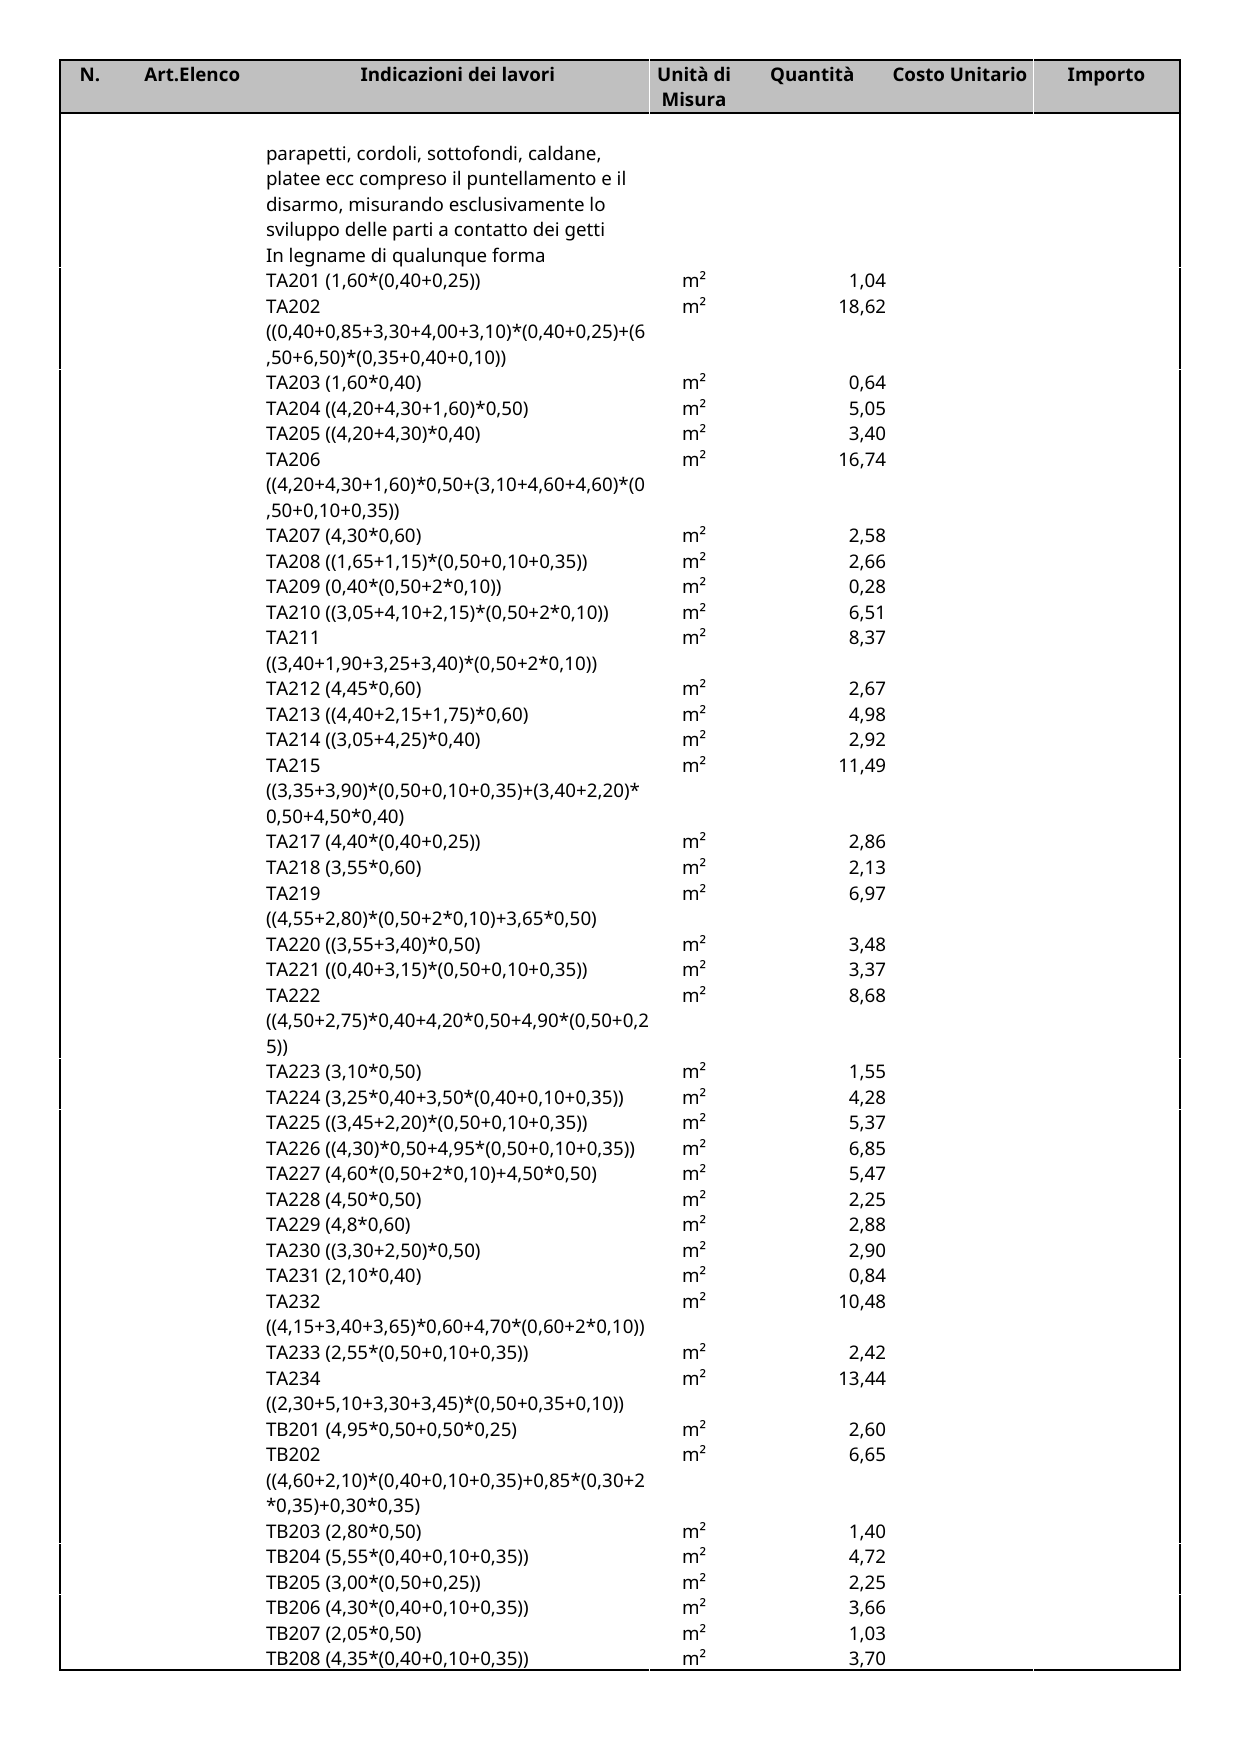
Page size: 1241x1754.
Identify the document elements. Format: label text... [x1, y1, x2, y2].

table_cell [118, 880, 266, 931]
table_cell 4,72 [738, 1544, 886, 1569]
table_cell [118, 1161, 266, 1186]
table_cell [61, 1161, 118, 1186]
table_header Indicazioni dei lavori [266, 61, 649, 112]
table_cell [886, 1288, 1033, 1339]
table_cell m² [650, 599, 738, 625]
table_cell [61, 854, 118, 880]
table_cell [1034, 1441, 1179, 1518]
table_cell m² [650, 293, 738, 369]
table_cell [1034, 1569, 1179, 1594]
table_cell m² [650, 1365, 738, 1416]
table_cell 5,47 [738, 1161, 886, 1186]
table_cell TA218 (3,55*0,60) [266, 854, 649, 880]
table_cell 2,60 [738, 1416, 886, 1441]
table_cell TA225 ((3,45+2,20)*(0,50+0,10+0,35)) [266, 1110, 649, 1135]
table_cell [886, 880, 1033, 931]
table_cell [118, 1416, 266, 1441]
table_cell 1,55 [738, 1059, 886, 1084]
table_cell [118, 982, 266, 1058]
table_cell TA210 ((3,05+4,10+2,15)*(0,50+2*0,10)) [266, 599, 649, 625]
table_cell [118, 1135, 266, 1161]
table_cell [1034, 395, 1179, 421]
table_cell [886, 982, 1033, 1058]
table_cell [886, 1620, 1033, 1646]
table_cell TA231 (2,10*0,40) [266, 1263, 649, 1288]
table_cell [1034, 854, 1179, 880]
table_cell [886, 1212, 1033, 1237]
table_cell [118, 1544, 266, 1569]
table_cell [886, 1416, 1033, 1441]
table_cell 4,28 [738, 1084, 886, 1109]
table_cell [118, 1339, 266, 1365]
table_cell 3,37 [738, 956, 886, 982]
table_cell [61, 1186, 118, 1212]
table_cell [61, 599, 118, 625]
table_cell [61, 1569, 118, 1594]
table_cell [61, 625, 118, 676]
table_cell m² [650, 1441, 738, 1518]
table_header N. [61, 61, 118, 112]
table_cell [886, 1544, 1033, 1569]
table_cell [118, 1288, 266, 1339]
table_cell 5,05 [738, 395, 886, 421]
table_cell 3,70 [738, 1646, 886, 1669]
table_cell [61, 880, 118, 931]
table_cell m² [650, 1518, 738, 1543]
table_cell [886, 446, 1033, 523]
table_cell [1034, 1135, 1179, 1161]
table_cell [1034, 1595, 1179, 1620]
table_cell [886, 625, 1033, 676]
table_cell [118, 1569, 266, 1594]
table_cell [1034, 1161, 1179, 1186]
table_header Unità di Misura [650, 61, 738, 112]
table_cell m² [650, 1059, 738, 1084]
table_cell [886, 114, 1033, 140]
table_cell [61, 1288, 118, 1339]
table_cell [1034, 1339, 1179, 1365]
table_cell m² [650, 1212, 738, 1237]
table_cell [61, 1595, 118, 1620]
table_cell [61, 574, 118, 599]
table_cell m² [650, 1288, 738, 1339]
table_cell TA205 ((4,20+4,30)*0,40) [266, 421, 649, 446]
table_cell [61, 1059, 118, 1084]
table_cell [118, 1059, 266, 1084]
table_cell TB205 (3,00*(0,50+0,25)) [266, 1569, 649, 1594]
table_cell [1034, 1518, 1179, 1543]
table_cell [118, 140, 266, 267]
table_cell m² [650, 1186, 738, 1212]
table_cell [61, 370, 118, 395]
table_cell [886, 1084, 1033, 1109]
table_cell [886, 599, 1033, 625]
table_cell m² [650, 1084, 738, 1109]
table_cell [1034, 676, 1179, 701]
table_cell [886, 1237, 1033, 1263]
table_cell TA204 ((4,20+4,30+1,60)*0,50) [266, 395, 649, 421]
table_cell [1034, 625, 1179, 676]
table_cell 2,92 [738, 727, 886, 752]
table_cell m² [650, 931, 738, 956]
table_cell [886, 1059, 1033, 1084]
table_cell 6,97 [738, 880, 886, 931]
table_cell m² [650, 421, 738, 446]
table_cell TA203 (1,60*0,40) [266, 370, 649, 395]
table_cell m² [650, 1569, 738, 1594]
table_cell TA215 ((3,35+3,90)*(0,50+0,10+0,35)+(3,40+2,20)*0,50+4,50*0,40) [266, 752, 649, 829]
table_cell 8,68 [738, 982, 886, 1058]
table_cell [118, 523, 266, 548]
table_cell [118, 268, 266, 293]
table_cell [738, 140, 886, 267]
table_cell 3,48 [738, 931, 886, 956]
table_cell [118, 701, 266, 727]
table_cell 2,58 [738, 523, 886, 548]
table_cell TA220 ((3,55+3,40)*0,50) [266, 931, 649, 956]
table_cell [118, 752, 266, 829]
table_cell [118, 1441, 266, 1518]
table_cell [1034, 1084, 1179, 1109]
table_cell TA233 (2,55*(0,50+0,10+0,35)) [266, 1339, 649, 1365]
table_cell [118, 1110, 266, 1135]
table_cell [1034, 880, 1179, 931]
table_cell [1034, 1059, 1179, 1084]
table_cell [118, 293, 266, 369]
table_cell [61, 1441, 118, 1518]
table_cell [118, 395, 266, 421]
table_cell TA212 (4,45*0,60) [266, 676, 649, 701]
table_cell TA209 (0,40*(0,50+2*0,10)) [266, 574, 649, 599]
table_cell [118, 421, 266, 446]
table_cell [61, 1620, 118, 1646]
table_cell 2,90 [738, 1237, 886, 1263]
table_cell [61, 140, 118, 267]
table_cell [1034, 1186, 1179, 1212]
table_cell [1034, 1416, 1179, 1441]
table_cell [886, 1161, 1033, 1186]
table_cell m² [650, 1135, 738, 1161]
table_cell 6,85 [738, 1135, 886, 1161]
table_cell [118, 1518, 266, 1543]
table_cell m² [650, 1339, 738, 1365]
table_cell [61, 1110, 118, 1135]
table_cell [1034, 1212, 1179, 1237]
table_cell [650, 140, 738, 267]
table_cell [266, 114, 649, 140]
table_cell [1034, 293, 1179, 369]
table_cell m² [650, 982, 738, 1058]
table_cell m² [650, 701, 738, 727]
table_cell TA208 ((1,65+1,15)*(0,50+0,10+0,35)) [266, 548, 649, 574]
table_cell [886, 956, 1033, 982]
table_cell m² [650, 395, 738, 421]
table_cell [61, 1237, 118, 1263]
table_cell 2,67 [738, 676, 886, 701]
table_cell [61, 1212, 118, 1237]
table_cell [61, 676, 118, 701]
table_cell [886, 421, 1033, 446]
table_cell [61, 701, 118, 727]
table_cell [118, 1595, 266, 1620]
table_cell [886, 1569, 1033, 1594]
table_cell 13,44 [738, 1365, 886, 1416]
table_cell [886, 701, 1033, 727]
table_cell m² [650, 548, 738, 574]
table_cell [61, 1135, 118, 1161]
table_cell TA232 ((4,15+3,40+3,65)*0,60+4,70*(0,60+2*0,10)) [266, 1288, 649, 1339]
table_cell [118, 625, 266, 676]
table_cell [886, 370, 1033, 395]
table_cell TA230 ((3,30+2,50)*0,50) [266, 1237, 649, 1263]
table_cell m² [650, 446, 738, 523]
table_cell 6,65 [738, 1441, 886, 1518]
table_cell [61, 395, 118, 421]
table_cell 0,84 [738, 1263, 886, 1288]
table_cell [61, 931, 118, 956]
table_cell TA201 (1,60*(0,40+0,25)) [266, 268, 649, 293]
table_cell [1034, 370, 1179, 395]
table_cell TA226 ((4,30)*0,50+4,95*(0,50+0,10+0,35)) [266, 1135, 649, 1161]
table_cell [118, 829, 266, 854]
table_cell [61, 1263, 118, 1288]
table_cell TA229 (4,8*0,60) [266, 1212, 649, 1237]
table_cell [886, 854, 1033, 880]
table_cell m² [650, 268, 738, 293]
table_cell 1,04 [738, 268, 886, 293]
table_cell TB203 (2,80*0,50) [266, 1518, 649, 1543]
table_cell [1034, 829, 1179, 854]
table_cell [61, 727, 118, 752]
table_cell [118, 1620, 266, 1646]
table_cell TA211 ((3,40+1,90+3,25+3,40)*(0,50+2*0,10)) [266, 625, 649, 676]
table_cell [118, 574, 266, 599]
table_cell [1034, 599, 1179, 625]
table_cell [1034, 727, 1179, 752]
table_cell 1,40 [738, 1518, 886, 1543]
table_cell [61, 829, 118, 854]
table_cell [118, 1646, 266, 1669]
table_cell [886, 1441, 1033, 1518]
table_cell [61, 1646, 118, 1669]
table_cell [1034, 574, 1179, 599]
table_cell TB208 (4,35*(0,40+0,10+0,35)) [266, 1646, 649, 1669]
table_cell m² [650, 1416, 738, 1441]
table_cell 2,25 [738, 1186, 886, 1212]
table_cell 1,03 [738, 1620, 886, 1646]
table_cell [61, 1365, 118, 1416]
table_cell [118, 1212, 266, 1237]
table_cell [61, 1416, 118, 1441]
table_cell [61, 548, 118, 574]
table_cell [61, 1518, 118, 1543]
table_cell [118, 1237, 266, 1263]
table_cell [886, 1365, 1033, 1416]
table_cell m² [650, 1263, 738, 1288]
table_cell [886, 1186, 1033, 1212]
table_cell m² [650, 829, 738, 854]
table_cell TA217 (4,40*(0,40+0,25)) [266, 829, 649, 854]
table_cell [738, 114, 886, 140]
table_cell 3,40 [738, 421, 886, 446]
table_cell [61, 421, 118, 446]
table_cell [1034, 1620, 1179, 1646]
table_cell [61, 1084, 118, 1109]
table_cell m² [650, 727, 738, 752]
table_cell [118, 1186, 266, 1212]
table_cell [118, 1365, 266, 1416]
table_cell m² [650, 370, 738, 395]
table_cell [886, 1595, 1033, 1620]
table_cell m² [650, 574, 738, 599]
table_cell 16,74 [738, 446, 886, 523]
table_header Costo Unitario [886, 61, 1033, 112]
table_cell [886, 548, 1033, 574]
table_cell m² [650, 1646, 738, 1669]
table_cell [1034, 1237, 1179, 1263]
table_cell [1034, 140, 1179, 267]
table_cell [1034, 1646, 1179, 1669]
table_cell m² [650, 1544, 738, 1569]
table_cell [886, 395, 1033, 421]
table_cell TA228 (4,50*0,50) [266, 1186, 649, 1212]
table_cell [886, 1518, 1033, 1543]
table_cell TA223 (3,10*0,50) [266, 1059, 649, 1084]
table_header Art.Elenco [118, 61, 266, 112]
table_cell [61, 752, 118, 829]
table_cell [61, 956, 118, 982]
table_cell TA224 (3,25*0,40+3,50*(0,40+0,10+0,35)) [266, 1084, 649, 1109]
table_cell [61, 446, 118, 523]
table_cell [1034, 1110, 1179, 1135]
table_cell [886, 1135, 1033, 1161]
table_cell 2,86 [738, 829, 886, 854]
table_cell [118, 676, 266, 701]
table_cell TA207 (4,30*0,60) [266, 523, 649, 548]
table_cell TA214 ((3,05+4,25)*0,40) [266, 727, 649, 752]
table_cell [118, 931, 266, 956]
table_cell TB202 ((4,60+2,10)*(0,40+0,10+0,35)+0,85*(0,30+2*0,35)+0,30*0,35) [266, 1441, 649, 1518]
table_cell [1034, 268, 1179, 293]
table_cell [118, 727, 266, 752]
table_cell m² [650, 752, 738, 829]
table_cell [1034, 931, 1179, 956]
table_cell [118, 114, 266, 140]
table_cell [886, 931, 1033, 956]
table_cell [886, 676, 1033, 701]
table_cell [886, 268, 1033, 293]
table_cell [61, 982, 118, 1058]
table_cell [61, 523, 118, 548]
table_cell TA234 ((2,30+5,10+3,30+3,45)*(0,50+0,35+0,10)) [266, 1365, 649, 1416]
table_cell [1034, 523, 1179, 548]
table_cell TA202 ((0,40+0,85+3,30+4,00+3,10)*(0,40+0,25)+(6,50+6,50)*(0,35+0,40+0,10)) [266, 293, 649, 369]
table_cell TA221 ((0,40+3,15)*(0,50+0,10+0,35)) [266, 956, 649, 982]
table_cell [61, 114, 118, 140]
table_cell m² [650, 1237, 738, 1263]
table_cell [886, 1263, 1033, 1288]
table_cell m² [650, 676, 738, 701]
table_cell TB201 (4,95*0,50+0,50*0,25) [266, 1416, 649, 1441]
table_cell [61, 268, 118, 293]
table_cell m² [650, 523, 738, 548]
table_cell [886, 293, 1033, 369]
table_cell [1034, 446, 1179, 523]
table_cell [1034, 752, 1179, 829]
table_cell TA222 ((4,50+2,75)*0,40+4,20*0,50+4,90*(0,50+0,25)) [266, 982, 649, 1058]
table_cell 2,13 [738, 854, 886, 880]
table_cell 2,88 [738, 1212, 886, 1237]
table_cell TA219 ((4,55+2,80)*(0,50+2*0,10)+3,65*0,50) [266, 880, 649, 931]
table_cell [1034, 114, 1179, 140]
table_cell 4,98 [738, 701, 886, 727]
table_cell 0,64 [738, 370, 886, 395]
table_cell TA206 ((4,20+4,30+1,60)*0,50+(3,10+4,60+4,60)*(0,50+0,10+0,35)) [266, 446, 649, 523]
table_cell TB204 (5,55*(0,40+0,10+0,35)) [266, 1544, 649, 1569]
table_cell 2,42 [738, 1339, 886, 1365]
table_cell TB207 (2,05*0,50) [266, 1620, 649, 1646]
table_cell [886, 1339, 1033, 1365]
table_cell [61, 1544, 118, 1569]
table_cell [1034, 548, 1179, 574]
table_cell [886, 1110, 1033, 1135]
table_cell [1034, 1263, 1179, 1288]
table_header Quantità [738, 61, 886, 112]
table_cell [61, 293, 118, 369]
table_cell [118, 599, 266, 625]
table_cell [1034, 701, 1179, 727]
table_cell [886, 727, 1033, 752]
table_cell [118, 956, 266, 982]
table_header Importo [1034, 61, 1179, 112]
table_cell m² [650, 854, 738, 880]
table_cell [118, 854, 266, 880]
table_cell TB206 (4,30*(0,40+0,10+0,35)) [266, 1595, 649, 1620]
table_cell m² [650, 1161, 738, 1186]
table_cell [886, 574, 1033, 599]
table_cell 18,62 [738, 293, 886, 369]
table_cell [1034, 956, 1179, 982]
table_cell parapetti, cordoli, sottofondi, caldane, platee ecc compreso il puntellamento e il disarmo, misurando esclusivamente lo sviluppo delle parti a contatto dei getti In legname di qualunque forma [266, 140, 649, 267]
table_cell 0,28 [738, 574, 886, 599]
table_cell [1034, 1288, 1179, 1339]
table_cell [1034, 1544, 1179, 1569]
table_cell TA227 (4,60*(0,50+2*0,10)+4,50*0,50) [266, 1161, 649, 1186]
table_cell 10,48 [738, 1288, 886, 1339]
table_cell [1034, 421, 1179, 446]
table_cell 2,66 [738, 548, 886, 574]
table_cell [118, 446, 266, 523]
table_cell [886, 829, 1033, 854]
table_cell m² [650, 625, 738, 676]
table_cell m² [650, 1620, 738, 1646]
table_cell [886, 1646, 1033, 1669]
table_cell 6,51 [738, 599, 886, 625]
table_cell m² [650, 880, 738, 931]
table_cell [886, 523, 1033, 548]
table_cell [118, 548, 266, 574]
table_cell [1034, 982, 1179, 1058]
table_cell [886, 752, 1033, 829]
table_cell [650, 114, 738, 140]
table_cell [118, 370, 266, 395]
table_cell [886, 140, 1033, 267]
table_cell m² [650, 1595, 738, 1620]
table_cell 11,49 [738, 752, 886, 829]
table_cell [61, 1339, 118, 1365]
table_cell 8,37 [738, 625, 886, 676]
table_cell TA213 ((4,40+2,15+1,75)*0,60) [266, 701, 649, 727]
table_cell [1034, 1365, 1179, 1416]
table_cell [118, 1084, 266, 1109]
table_cell 5,37 [738, 1110, 886, 1135]
table_cell m² [650, 1110, 738, 1135]
table_cell m² [650, 956, 738, 982]
table_cell 2,25 [738, 1569, 886, 1594]
table_cell 3,66 [738, 1595, 886, 1620]
table_cell [118, 1263, 266, 1288]
